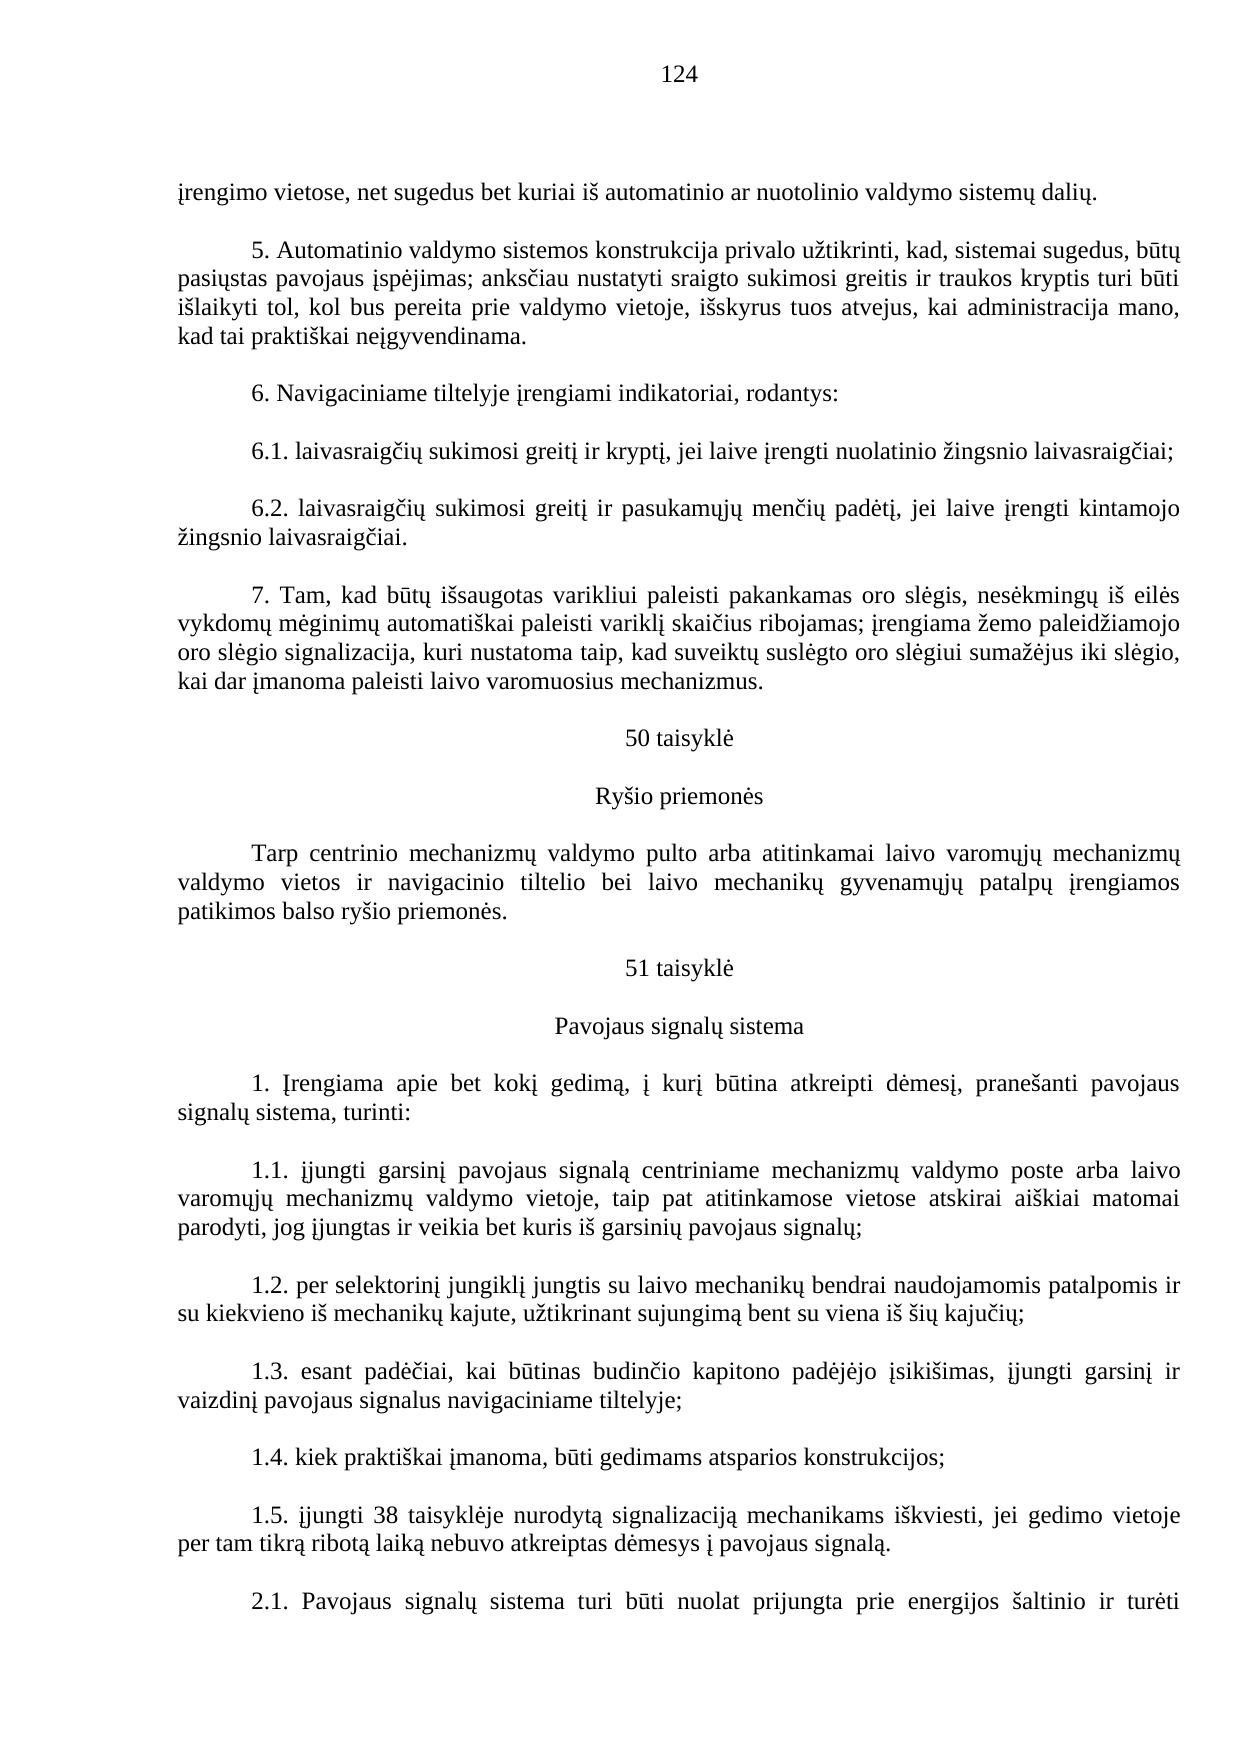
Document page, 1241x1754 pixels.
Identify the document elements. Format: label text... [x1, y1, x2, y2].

text 51 taisyklė [177, 953, 1181, 982]
text 5. Automatinio valdymo sistemos konstrukcija privalo užtikrinti, kad, sistemai sugedus, būtų pasiųstas pavojaus įspėjimas; anksčiau nustatyti sraigto sukimosi greitis ir traukos kryptis turi būti išlaikyti tol, kol bus pereita prie valdymo vietoje, išskyrus tuos atvejus, kai administracija mano, kad tai praktiškai neįgyvendinama. [177, 235, 1181, 350]
text 1.4. kiek praktiškai įmanoma, būti gedimams atsparios konstrukcijos; [177, 1442, 1181, 1471]
text Tarp centrinio mechanizmų valdymo pulto arba atitinkamai laivo varomųjų mechanizmų valdymo vietos ir navigacinio tiltelio bei laivo mechanikų gyvenamųjų patalpų įrengiamos patikimos balso ryšio priemonės. [177, 838, 1181, 925]
text 6.2. laivasraigčių sukimosi greitį ir pasukamųjų menčių padėtį, jei laive įrengti kintamojo žingsnio laivasraigčiai. [177, 493, 1181, 551]
text 1.3. esant padėčiai, kai būtinas budinčio kapitono padėjėjo įsikišimas, įjungti garsinį ir vaizdinį pavojaus signalus navigaciniame tiltelyje; [177, 1356, 1181, 1413]
text Pavojaus signalų sistema [177, 1011, 1181, 1040]
text įrengimo vietose, net sugedus bet kuriai iš automatinio ar nuotolinio valdymo sistemų dalių. [177, 177, 1181, 206]
text 2.1. Pavojaus signalų sistema turi būti nuolat prijungta prie energijos šaltinio ir turėti [177, 1586, 1181, 1615]
text 6. Navigaciniame tiltelyje įrengiami indikatoriai, rodantys: [177, 378, 1181, 407]
text 7. Tam, kad būtų išsaugotas varikliui paleisti pakankamas oro slėgis, nesėkmingų iš eilės vykdomų mėginimų automatiškai paleisti variklį skaičius ribojamas; įrengiama žemo paleidžiamojo oro slėgio signalizacija, kuri nustatoma taip, kad suveiktų suslėgto oro slėgiui sumažėjus iki slėgio, kai dar įmanoma paleisti laivo varomuosius mechanizmus. [177, 580, 1181, 695]
text 6.1. laivasraigčių sukimosi greitį ir kryptį, jei laive įrengti nuolatinio žingsnio laivasraigčiai; [177, 436, 1181, 465]
text 50 taisyklė [177, 723, 1181, 752]
text 1. Įrengiama apie bet kokį gedimą, į kurį būtina atkreipti dėmesį, pranešanti pavojaus signalų sistema, turinti: [177, 1068, 1181, 1126]
text 1.1. įjungti garsinį pavojaus signalą centriniame mechanizmų valdymo poste arba laivo varomųjų mechanizmų valdymo vietoje, taip pat atitinkamose vietose atskirai aiškiai matomai parodyti, jog įjungtas ir veikia bet kuris iš garsinių pavojaus signalų; [177, 1155, 1181, 1241]
text Ryšio priemonės [177, 781, 1181, 810]
text 1.2. per selektorinį jungiklį jungtis su laivo mechanikų bendrai naudojamomis patalpomis ir su kiekvieno iš mechanikų kajute, užtikrinant sujungimą bent su viena iš šių kajučių; [177, 1270, 1181, 1327]
text 1.5. įjungti 38 taisyklėje nurodytą signalizaciją mechanikams iškviesti, jei gedimo vietoje per tam tikrą ribotą laiką nebuvo atkreiptas dėmesys į pavojaus signalą. [177, 1500, 1181, 1557]
